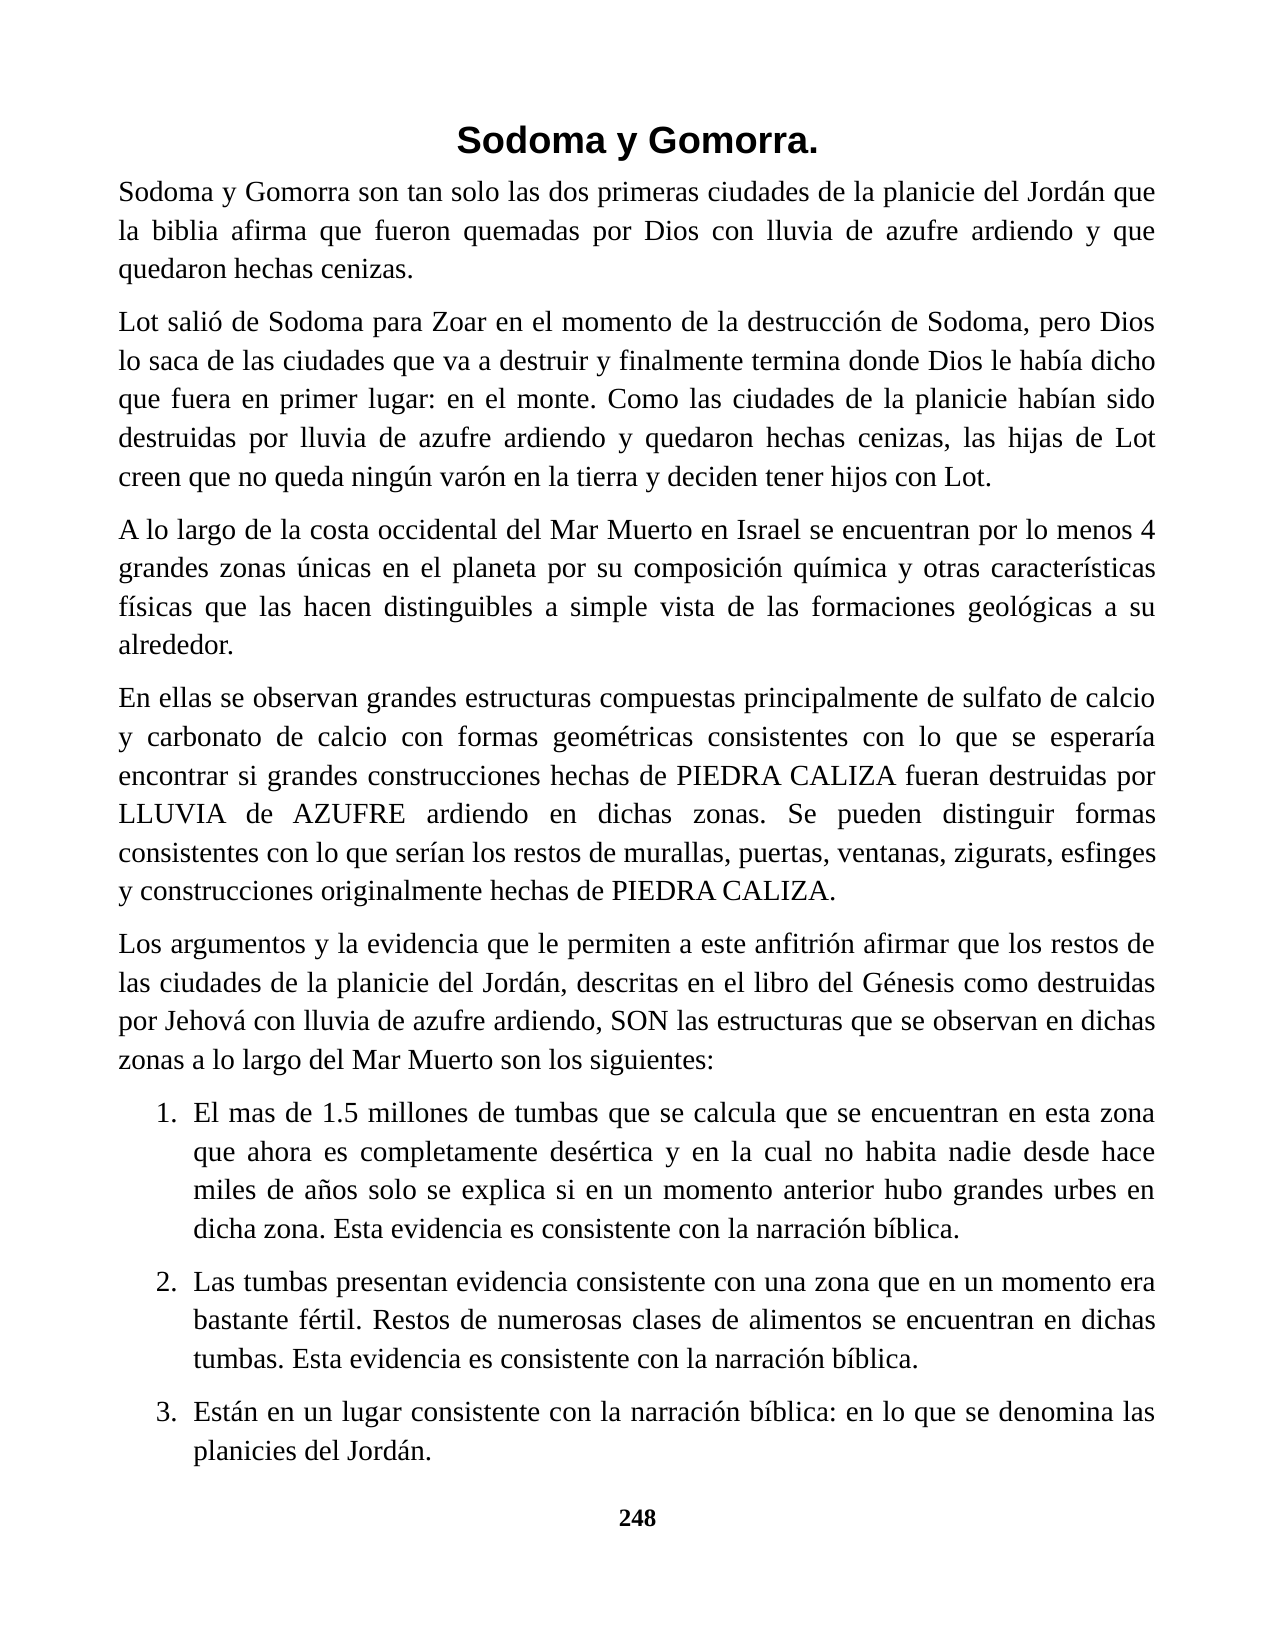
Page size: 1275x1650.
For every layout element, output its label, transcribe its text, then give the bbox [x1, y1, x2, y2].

text A lo largo de la costa occidental del Mar Muerto en Israel se encuentran por lo menos 4 grandes zonas únicas en el planeta por su composición química y otras características físicas que las hacen distinguibles a simple vista de las formaciones geológicas a su alrededor. [118, 512, 1157, 661]
list Están en un lugar consistente con la narración bíblica: en lo que se denomina las planicies del Jordán. [156, 1394, 1157, 1466]
text En ellas se observan grandes estructuras compuestas principalmente de sulfato de calcio y carbonato de calcio con formas geométricas consistentes con lo que se esperaría encontrar si grandes construcciones hechas de PIEDRA CALIZA fueran destruidas por LLUVIA de AZUFRE ardiendo en dichas zonas. Se pueden distinguir formas consistentes con lo que serían los restos de murallas, puertas, ventanas, zigurats, esfinges y construcciones originalmente hechas de PIEDRA CALIZA. [118, 681, 1157, 907]
subtitle Sodoma y Gomorra. [118, 118, 1157, 162]
text Los argumentos y la evidencia que le permiten a este anfitrión afirmar que los restos de las ciudades de la planicie del Jordán, descritas en el libro del Génesis como destruidas por Jehová con lluvia de azufre ardiendo, SON las estructuras que se observan en dichas zonas a lo largo del Mar Muerto son los siguientes: [118, 926, 1157, 1076]
text Lot salió de Sodoma para Zoar en el momento de la destrucción de Sodoma, pero Dios lo saca de las ciudades que va a destruir y finalmente termina donde Dios le había dicho que fuera en primer lugar: en el monte. Como las ciudades de la planicie habían sido destruidas por lluvia de azufre ardiendo y quedaron hechas cenizas, las hijas de Lot creen que no queda ningún varón en la tierra y deciden tener hijos con Lot. [118, 304, 1157, 492]
text Sodoma y Gomorra son tan solo las dos primeras ciudades de la planicie del Jordán que la biblia afirma que fueron quemadas por Dios con lluvia de azufre ardiendo y que quedaron hechas cenizas. [118, 174, 1157, 285]
list Las tumbas presentan evidencia consistente con una zona que en un momento era bastante fértil. Restos de numerosas clases de alimentos se encuentran en dichas tumbas. Esta evidencia es consistente con la narración bíblica. [156, 1264, 1157, 1374]
list El mas de 1.5 millones de tumbas que se calcula que se encuentran en esta zona que ahora es completamente desértica y en la cual no habita nadie desde hace miles de años solo se explica si en un momento anterior hubo grandes urbes en dicha zona. Esta evidencia es consistente con la narración bíblica. [156, 1095, 1157, 1244]
